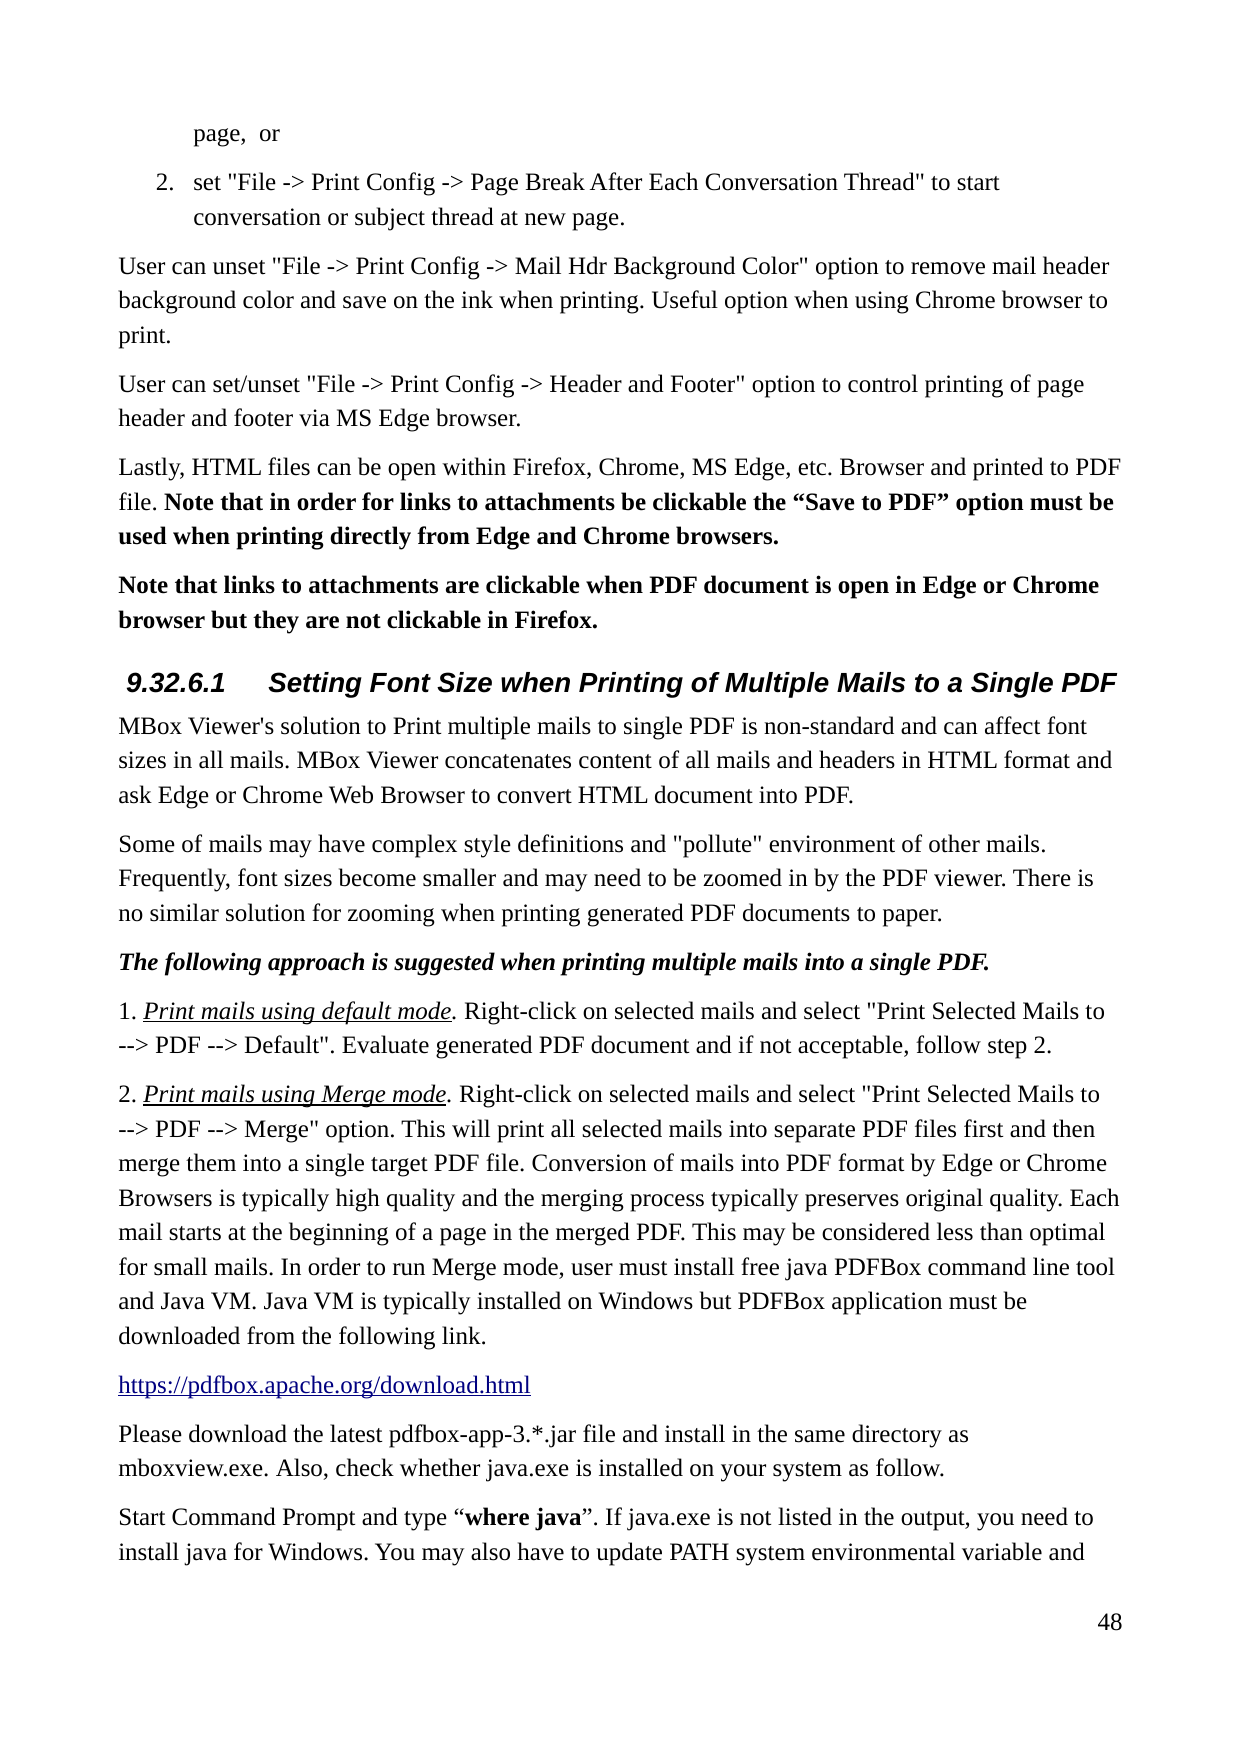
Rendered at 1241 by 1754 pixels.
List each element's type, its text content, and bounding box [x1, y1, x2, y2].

text Start Command Prompt and type “where java”. If java.exe is not listed in the output, you need to install java for Windows. You may also have to update PATH system environmental variable and [118, 1502, 1122, 1566]
text 1. Print mails using default mode. Right-click on selected mails and select "Print Selected Mails to --> PDF --> Default". Evaluate generated PDF document and if not acceptable, follow step 2. [118, 996, 1122, 1059]
text The following approach is suggested when printing multiple mails into a single PDF. [118, 947, 1122, 976]
subtitle Setting Font Size when Printing of Multiple Mails to a Single PDF [118, 666, 1122, 698]
text https://pdfbox.apache.org/download.html [118, 1370, 1122, 1398]
text User can set/unset "File -> Print Config -> Header and Footer" option to control printing of page header and footer via MS Edge browser. [118, 369, 1122, 432]
text Some of mails may have complex style definitions and "pollute" environment of other mails. Frequently, font sizes become smaller and may need to be zoomed in by the PDF viewer. There is no similar solution for zooming when printing generated PDF documents to paper. [118, 829, 1122, 926]
text MBox Viewer's solution to Print multiple mails to single PDF is non-standard and can affect font sizes in all mails. MBox Viewer concatenates content of all mails and headers in HTML format and ask Edge or Chrome Web Browser to convert HTML document into PDF. [118, 711, 1122, 808]
list page, or [156, 118, 1122, 147]
list set "File -> Print Config -> Page Break After Each Conversation Thread" to start conversation or subject thread at new page. [156, 167, 1122, 230]
text Please download the latest pdfbox-app-3.*.jar file and install in the same directory as mboxview.exe. Also, check whether java.exe is installed on your system as follow. [118, 1419, 1122, 1482]
text Lastly, HTML files can be open within Firefox, Chrome, MS Edge, etc. Browser and printed to PDF file. Note that in order for links to attachments be clickable the “Save to PDF” option must be used when printing directly from Edge and Chrome browsers. [118, 452, 1122, 550]
text User can unset "File -> Print Config -> Mail Hdr Background Color" option to remove mail header background color and save on the ink when printing. Useful option when using Chrome browser to print. [118, 251, 1122, 348]
text 2. Print mails using Merge mode. Right-click on selected mails and select "Print Selected Mails to --> PDF --> Merge" option. This will print all selected mails into separate PDF files first and then merge them into a single target PDF file. Conversion of mails into PDF format by Edge or Chrome Browsers is typically high quality and the merging process typically preserves original quality. Each mail starts at the beginning of a page in the merged PDF. This may be considered less than optimal for small mails. In order to run Merge mode, user must install free java PDFBox command line tool and Java VM. Java VM is typically installed on Windows but PDFBox application must be downloaded from the following link. [118, 1079, 1122, 1349]
text Note that links to attachments are clickable when PDF document is open in Edge or Chrome browser but they are not clickable in Firefox. [118, 570, 1122, 633]
